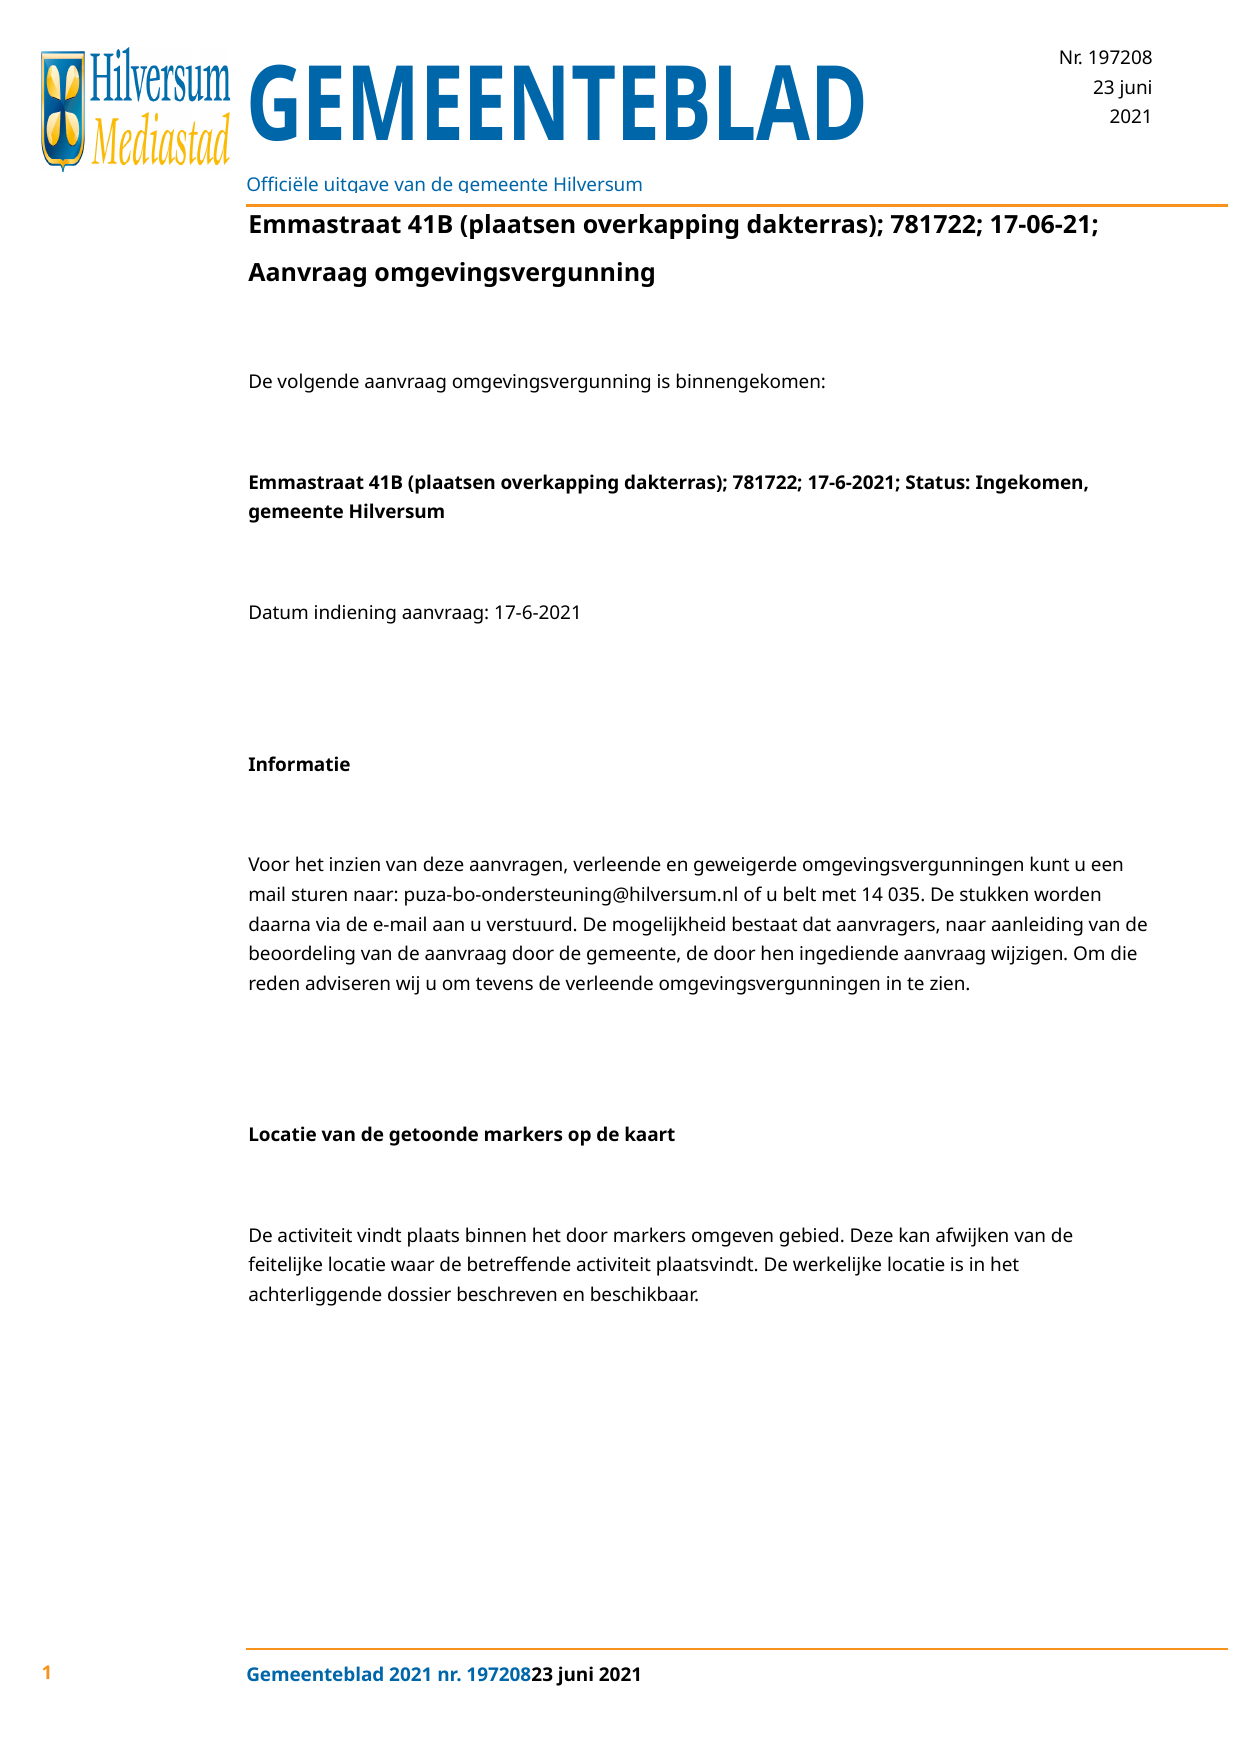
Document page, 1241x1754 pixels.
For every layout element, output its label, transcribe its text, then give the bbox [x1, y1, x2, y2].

text Datum indiening aanvraag: 17-6-2021 [248, 599, 1152, 625]
picture [41, 47, 231, 172]
text Emmastraat 41B (plaatsen overkapping dakterras); 781722; 17-06-21; Aanvraag omgevingsvergunning [248, 207, 1152, 288]
text De activiteit vindt plaats binnen het door markers omgeven gebied. Deze kan afwijken van de feitelijke locatie waar de betreffende activiteit plaatsvindt. De werkelijke locatie is in het achterliggende dossier beschreven en beschikbaar. [248, 1222, 1152, 1307]
text Voor het inzien van deze aanvragen, verleende en geweigerde omgevingsvergunningen kunt u een mail sturen naar: puza-bo-ondersteuning@hilversum.nl of u belt met 14 035. De stukken worden daarna via de e-mail aan u verstuurd. De mogelijkheid bestaat dat aanvragers, naar aanleiding van de beoordeling van de aanvraag door de gemeente, de door hen ingediende aanvraag wijzigen. Om die reden adviseren wij u om tevens de verleende omgevingsvergunningen in te zien. [248, 852, 1152, 996]
text De volgende aanvraag omgevingsvergunning is binnengekomen: [248, 368, 1152, 394]
text Informatie [248, 751, 1152, 777]
text Locatie van de getoonde markers op de kaart [248, 1121, 1152, 1147]
text Emmastraat 41B (plaatsen overkapping dakterras); 781722; 17-6-2021; Status: Ingekomen, gemeente Hilversum [248, 469, 1152, 524]
